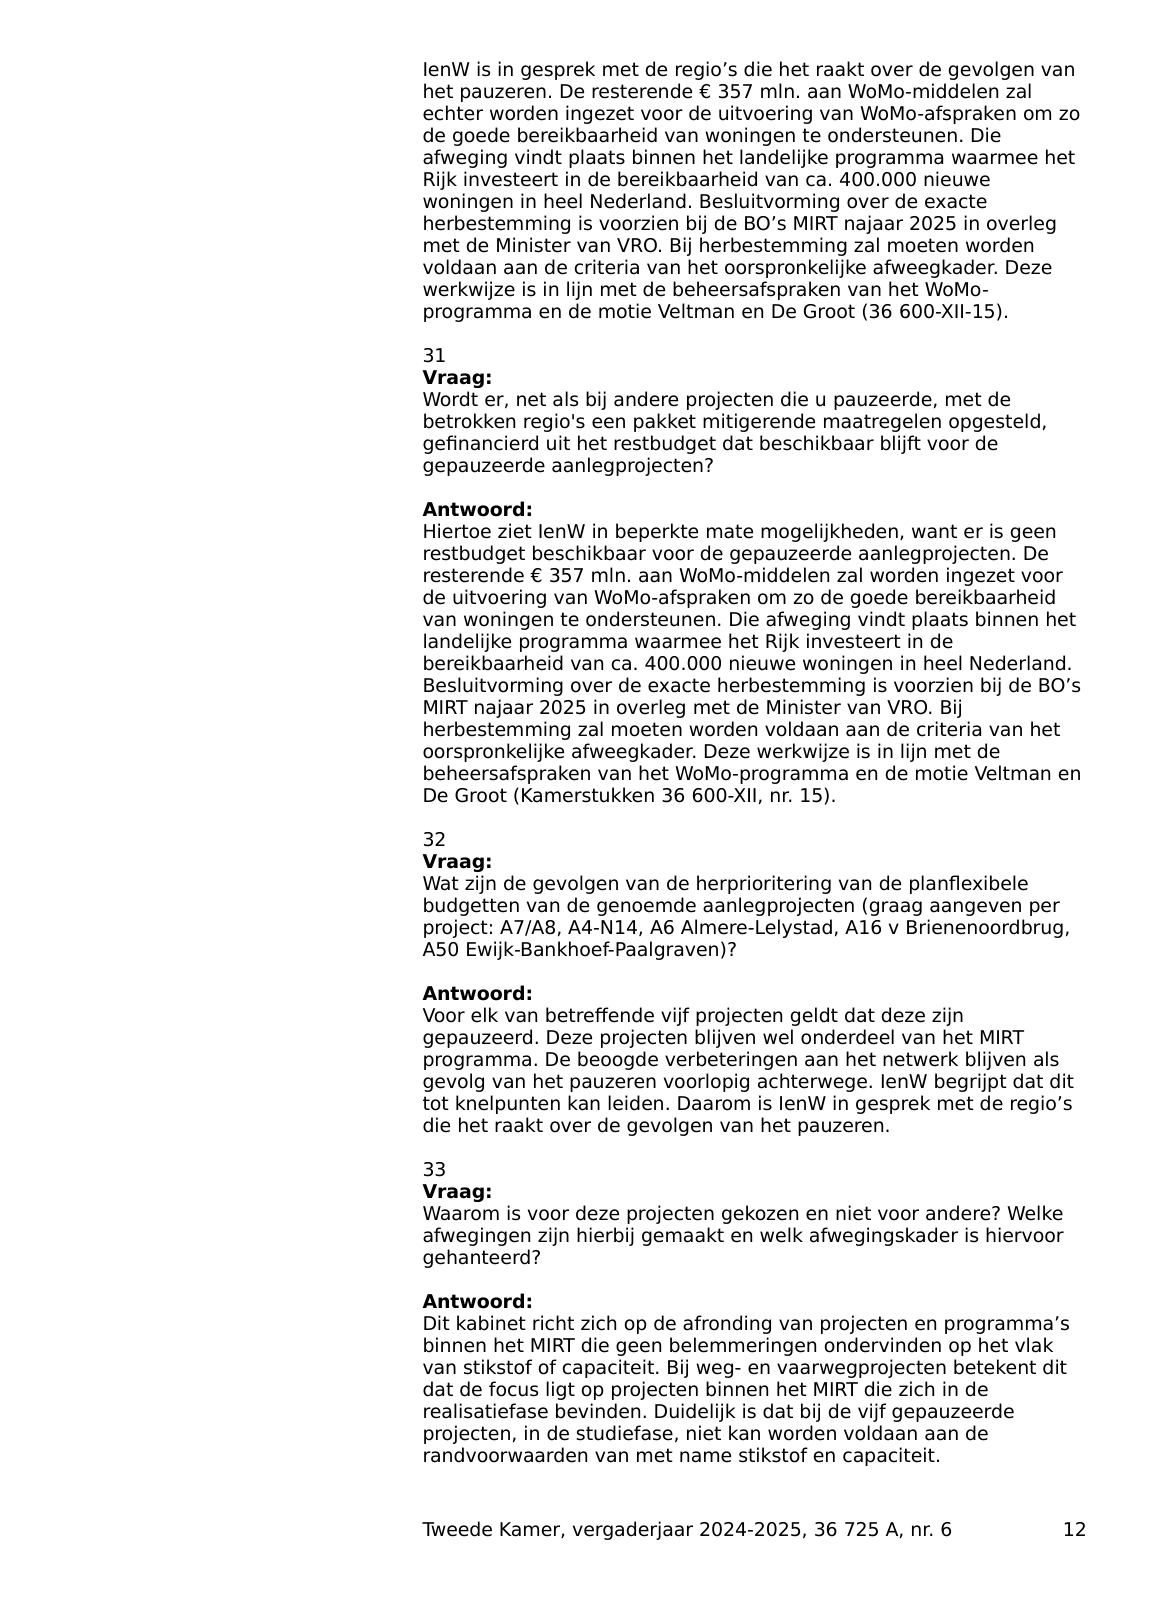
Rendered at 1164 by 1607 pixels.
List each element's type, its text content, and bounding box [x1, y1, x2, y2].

text Vraag: [422, 1181, 1087, 1203]
text Waarom is voor deze projecten gekozen en niet voor andere? Welke afwegingen zijn hierbij gemaakt en welk afwegingskader is hiervoor gehanteerd? [422, 1203, 1087, 1269]
text 31 [422, 345, 1087, 367]
text 33 [422, 1159, 1087, 1181]
text IenW is in gesprek met de regio’s die het raakt over de gevolgen van het pauzeren. De resterende € 357 mln. aan WoMo-middelen zal echter worden ingezet voor de uitvoering van WoMo-afspraken om zo de goede bereikbaarheid van woningen te ondersteunen. Die afweging vindt plaats binnen het landelijke programma waarmee het Rijk investeert in de bereikbaarheid van ca. 400.000 nieuwe woningen in heel Nederland. Besluitvorming over de exacte herbestemming is voorzien bij de BO’s MIRT najaar 2025 in overleg met de Minister van VRO. Bij herbestemming zal moeten worden voldaan aan de criteria van het oorspronkelijke afweegkader. Deze werkwijze is in lijn met de beheersafspraken van het WoMo-programma en de motie Veltman en De Groot (36 600-XII-15). [422, 59, 1087, 323]
text Vraag: [422, 367, 1087, 389]
text Dit kabinet richt zich op de afronding van projecten en programma’s binnen het MIRT die geen belemmeringen ondervinden op het vlak van stikstof of capaciteit. Bij weg- en vaarwegprojecten betekent dit dat de focus ligt op projecten binnen het MIRT die zich in de realisatiefase bevinden. Duidelijk is dat bij de vijf gepauzeerde projecten, in de studiefase, niet kan worden voldaan aan de randvoorwaarden van met name stikstof en capaciteit. [422, 1313, 1087, 1467]
text 32 [422, 829, 1087, 851]
text Wat zijn de gevolgen van de herprioritering van de planflexibele budgetten van de genoemde aanlegprojecten (graag aangeven per project: A7/A8, A4-N14, A6 Almere-Lelystad, A16 v Brienenoordbrug, A50 Ewijk-Bankhoef-Paalgraven)? [422, 873, 1087, 961]
text Vraag: [422, 851, 1087, 873]
text Voor elk van betreffende vijf projecten geldt dat deze zijn gepauzeerd. Deze projecten blijven wel onderdeel van het MIRT programma. De beoogde verbeteringen aan het netwerk blijven als gevolg van het pauzeren voorlopig achterwege. IenW begrijpt dat dit tot knelpunten kan leiden. Daarom is IenW in gesprek met de regio’s die het raakt over de gevolgen van het pauzeren. [422, 1005, 1087, 1137]
text Wordt er, net als bij andere projecten die u pauzeerde, met de betrokken regio's een pakket mitigerende maatregelen opgesteld, gefinancierd uit het restbudget dat beschikbaar blijft voor de gepauzeerde aanlegprojecten? [422, 389, 1087, 477]
text Antwoord: [422, 1291, 1087, 1313]
text Antwoord: [422, 983, 1087, 1005]
text Hiertoe ziet IenW in beperkte mate mogelijkheden, want er is geen restbudget beschikbaar voor de gepauzeerde aanlegprojecten. De resterende € 357 mln. aan WoMo-middelen zal worden ingezet voor de uitvoering van WoMo-afspraken om zo de goede bereikbaarheid van woningen te ondersteunen. Die afweging vindt plaats binnen het landelijke programma waarmee het Rijk investeert in de bereikbaarheid van ca. 400.000 nieuwe woningen in heel Nederland. Besluitvorming over de exacte herbestemming is voorzien bij de BO’s MIRT najaar 2025 in overleg met de Minister van VRO. Bij herbestemming zal moeten worden voldaan aan de criteria van het oorspronkelijke afweegkader. Deze werkwijze is in lijn met de beheersafspraken van het WoMo-programma en de motie Veltman en De Groot (Kamerstukken 36 600-XII, nr. 15). [422, 521, 1087, 807]
text Antwoord: [422, 499, 1087, 521]
